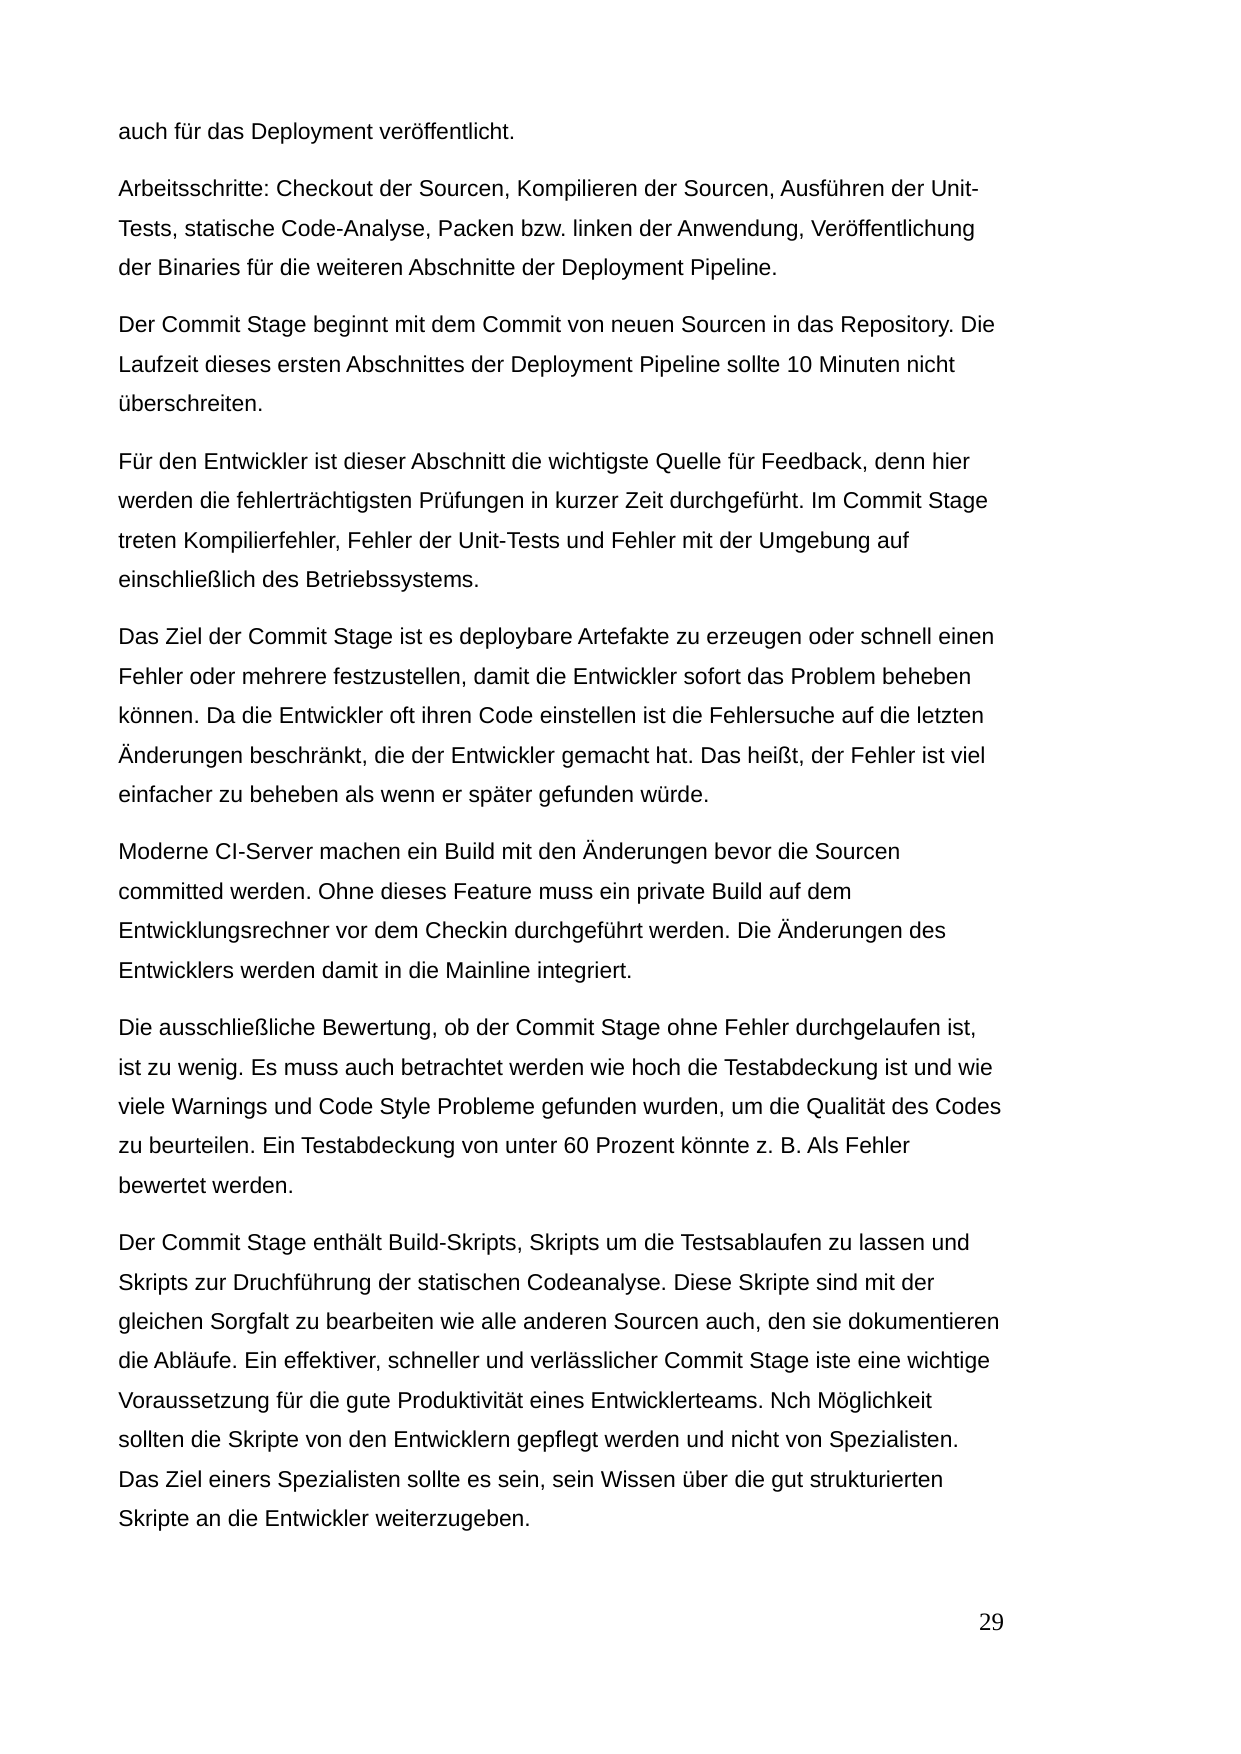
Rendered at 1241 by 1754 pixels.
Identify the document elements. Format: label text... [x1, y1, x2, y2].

text Die ausschließliche Bewertung, ob der Commit Stage ohne Fehler durchgelaufen ist, ist zu wenig. Es muss auch betrachtet werden wie hoch die Testabdeckung ist und wie viele Warnings und Code Style Probleme gefunden wurden, um die Qualität des Codes zu beurteilen. Ein Testabdeckung von unter 60 Prozent könnte z. B. Als Fehler bewertet werden. [118, 1014, 1004, 1198]
text Der Commit Stage enthält Build-Skripts, Skripts um die Testsablaufen zu lassen und Skripts zur Druchführung der statischen Codeanalyse. Diese Skripte sind mit der gleichen Sorgfalt zu bearbeiten wie alle anderen Sourcen auch, den sie dokumentieren die Abläufe. Ein effektiver, schneller und verlässlicher Commit Stage iste eine wichtige Voraussetzung für die gute Produktivität eines Entwicklerteams. Nch Möglichkeit sollten die Skripte von den Entwicklern gepflegt werden und nicht von Spezialisten. Das Ziel einers Spezialisten sollte es sein, sein Wissen über die gut strukturierten Skripte an die Entwickler weiterzugeben. [118, 1229, 1004, 1532]
text Der Commit Stage beginnt mit dem Commit von neuen Sourcen in das Repository. Die Laufzeit dieses ersten Abschnittes der Deployment Pipeline sollte 10 Minuten nicht überschreiten. [118, 311, 1004, 417]
text Arbeitsschritte: Checkout der Sourcen, Kompilieren der Sourcen, Ausführen der Unit-Tests, statische Code-Analyse, Packen bzw. linken der Anwendung, Veröffentlichung der Binaries für die weiteren Abschnitte der Deployment Pipeline. [118, 175, 1004, 281]
text Moderne CI-Server machen ein Build mit den Änderungen bevor die Sourcen committed werden. Ohne dieses Feature muss ein private Build auf dem Entwicklungsrechner vor dem Checkin durchgeführt werden. Die Änderungen des Entwicklers werden damit in die Mainline integriert. [118, 838, 1004, 983]
text auch für das Deployment veröffentlicht. [118, 118, 1004, 144]
text Das Ziel der Commit Stage ist es deploybare Artefakte zu erzeugen oder schnell einen Fehler oder mehrere festzustellen, damit die Entwickler sofort das Problem beheben können. Da die Entwickler oft ihren Code einstellen ist die Fehlersuche auf die letzten Änderungen beschränkt, die der Entwickler gemacht hat. Das heißt, der Fehler ist viel einfacher zu beheben als wenn er später gefunden würde. [118, 623, 1004, 807]
text Für den Entwickler ist dieser Abschnitt die wichtigste Quelle für Feedback, denn hier werden die fehlerträchtigsten Prüfungen in kurzer Zeit durchgefürht. Im Commit Stage treten Kompilierfehler, Fehler der Unit-Tests und Fehler mit der Umgebung auf einschließlich des Betriebssystems. [118, 448, 1004, 592]
